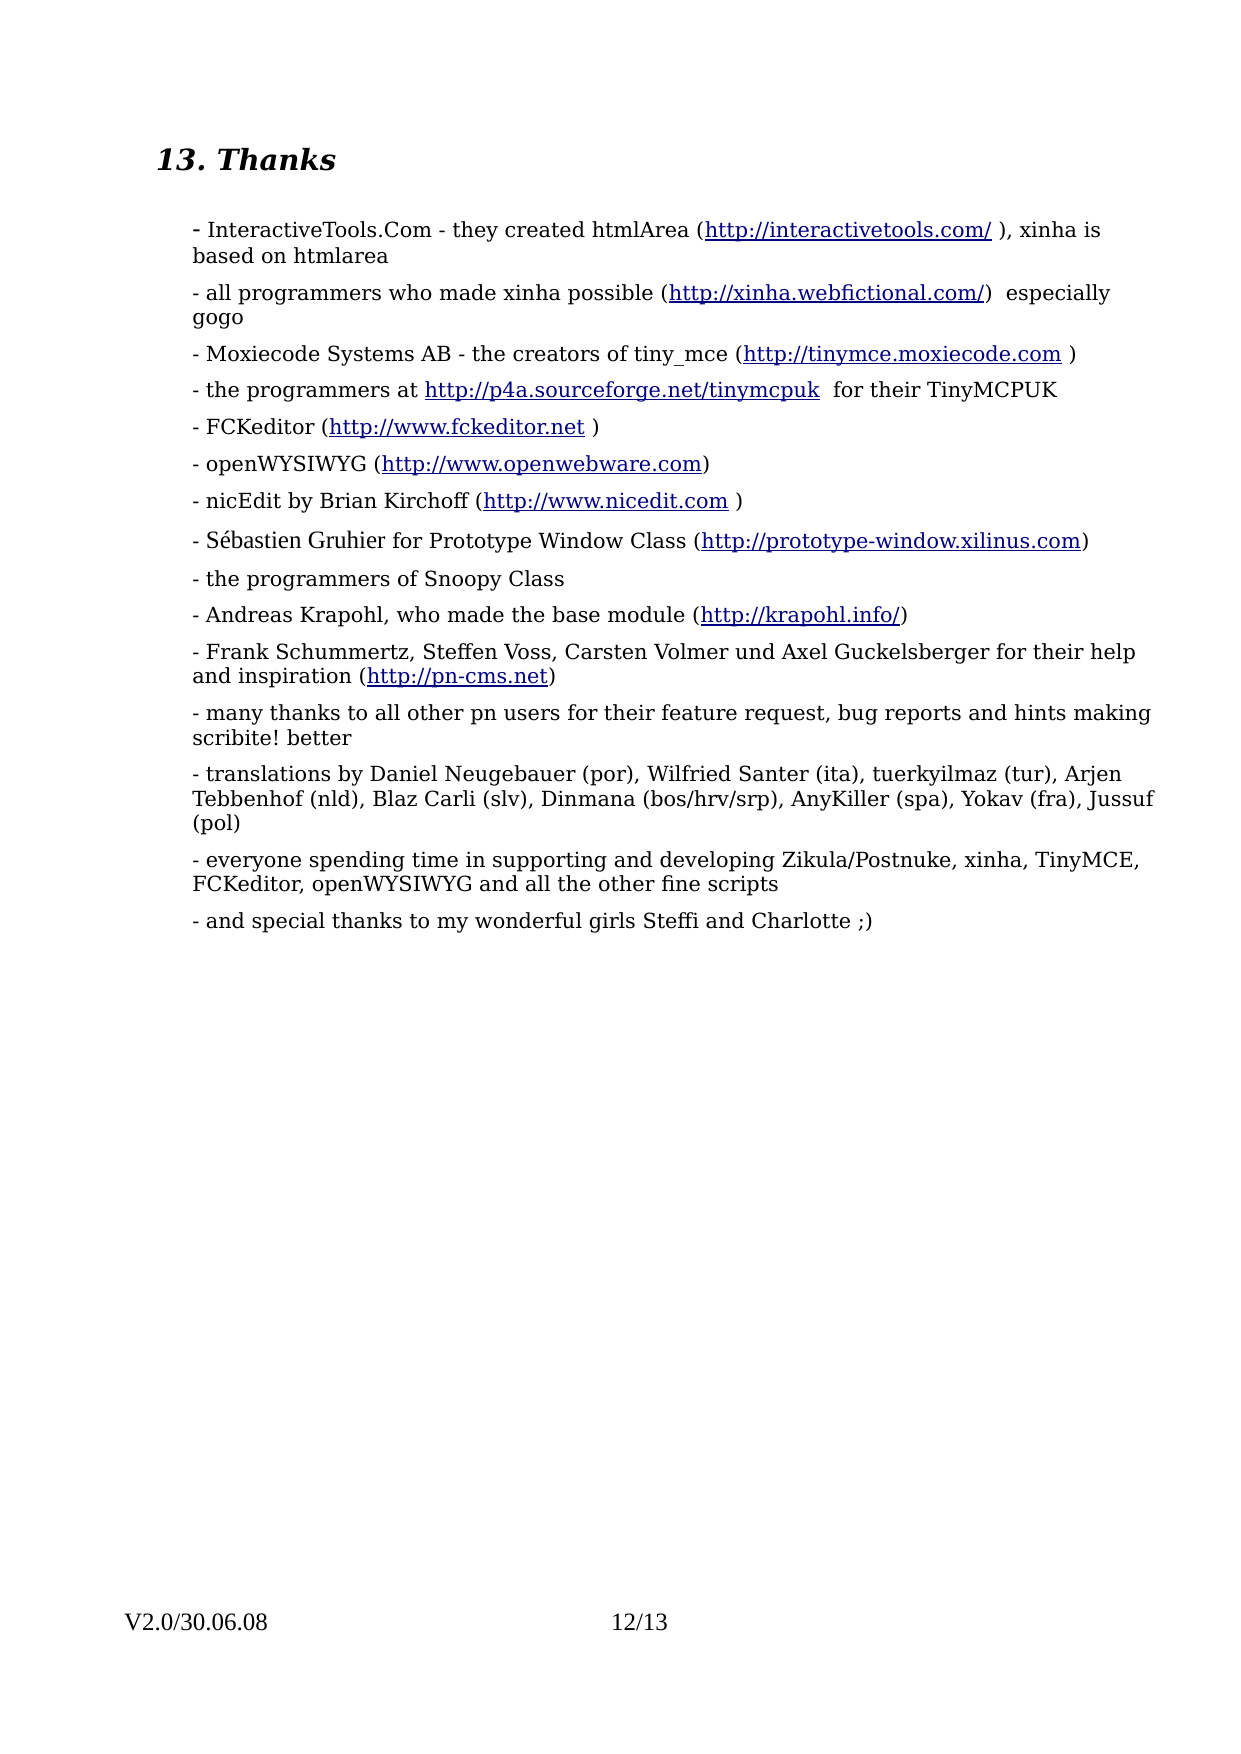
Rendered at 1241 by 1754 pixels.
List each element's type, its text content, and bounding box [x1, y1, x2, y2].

text - FCKeditor (http://www.fckeditor.net ) [192, 415, 1160, 439]
text - translations by Daniel Neugebauer (por), Wilfried Santer (ita), tuerkyilmaz (tur), Arjen Tebbenhof (nld), Blaz Carli (slv), Dinmana (bos/hrv/srp), AnyKiller (spa), Yokav (fra), Jussuf (pol) [192, 762, 1160, 835]
text - Sébastien Gruhier for Prototype Window Class (http://prototype-window.xilinus.com) [192, 525, 1160, 554]
text - Moxiecode Systems AB - the creators of tiny_mce (http://tinymce.moxiecode.com ) [192, 342, 1160, 366]
text - many thanks to all other pn users for their feature request, bug reports and hints making scribite! better [192, 701, 1160, 750]
text - and special thanks to my wonderful girls Steffi and Charlotte ;) [192, 909, 1160, 933]
subtitle Thanks [156, 143, 1160, 177]
text - openWYSIWYG (http://www.openwebware.com) [192, 452, 1160, 476]
text - Andreas Krapohl, who made the base module (http://krapohl.info/) [192, 603, 1160, 628]
text - all programmers who made xinha possible (http://xinha.webfictional.com/) especially gogo [192, 281, 1160, 329]
text - nicEdit by Brian Kirchoff (http://www.nicedit.com ) [192, 489, 1160, 513]
text - the programmers at http://p4a.sourceforge.net/tinymcpuk for their TinyMCPUK [192, 378, 1160, 403]
text - the programmers of Snoopy Class [192, 567, 1160, 591]
text - everyone spending time in supporting and developing Zikula/Postnuke, xinha, TinyMCE, FCKeditor, openWYSIWYG and all the other fine scripts [192, 848, 1160, 896]
subtitle - InteractiveTools.Com - they created htmlArea (http://interactivetools.com/ ), xinha is based on htmlarea [192, 215, 1160, 268]
text - Frank Schummertz, Steffen Voss, Carsten Volmer und Axel Guckelsberger for their help and inspiration (http://pn-cms.net) [192, 640, 1160, 689]
